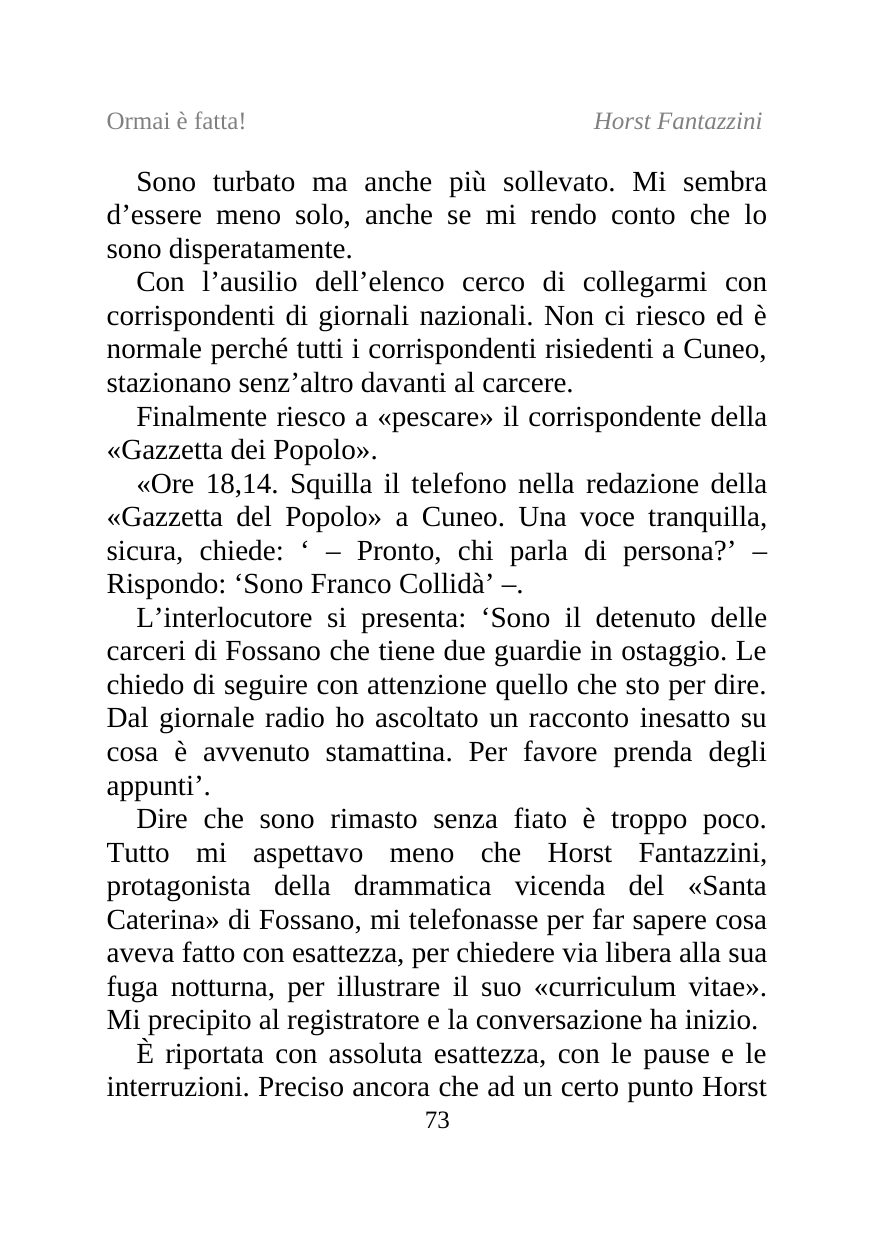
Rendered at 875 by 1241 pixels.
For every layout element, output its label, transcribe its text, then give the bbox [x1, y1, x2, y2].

text Dire che sono rimasto senza fiato è troppo poco. Tutto mi aspettavo meno che Horst Fantazzini, protagonista della drammatica vicenda del «Santa Caterina» di Fossano, mi telefonasse per far sapere cosa aveva fatto con esattezza, per chiedere via libera alla sua fuga notturna, per illustrare il suo «curriculum vitae». Mi precipito al registratore e la conversazione ha inizio. [106, 801, 768, 1036]
text Finalmente riesco a «pescare» il corrispondente della «Gazzetta dei Popolo». [106, 399, 768, 466]
text È riportata con assoluta esattezza, con le pause e le interruzioni. Preciso ancora che ad un certo punto Horst [106, 1036, 768, 1103]
text L’interlocutore si presenta: ‘Sono il detenuto delle carceri di Fossano che tiene due guardie in ostaggio. Le chiedo di seguire con attenzione quello che sto per dire. Dal giornale radio ho ascoltato un racconto inesatto su cosa è avvenuto stamattina. Per favore prenda degli appunti’. [106, 600, 768, 801]
text Con l’ausilio dell’elenco cerco di collegarmi con corrispondenti di giornali nazionali. Non ci riesco ed è normale perché tutti i corrispondenti risiedenti a Cuneo, stazionano senz’altro davanti al carcere. [106, 264, 768, 399]
text «Ore 18,14. Squilla il telefono nella redazione della «Gazzetta del Popolo» a Cuneo. Una voce tranquilla, sicura, chiede: ‘ – Pronto, chi parla di persona?’ – Rispondo: ‘Sono Franco Collidà’ –. [106, 466, 768, 600]
text Sono turbato ma anche più sollevato. Mi sembra d’essere meno solo, anche se mi rendo conto che lo sono disperatamente. [106, 164, 768, 264]
